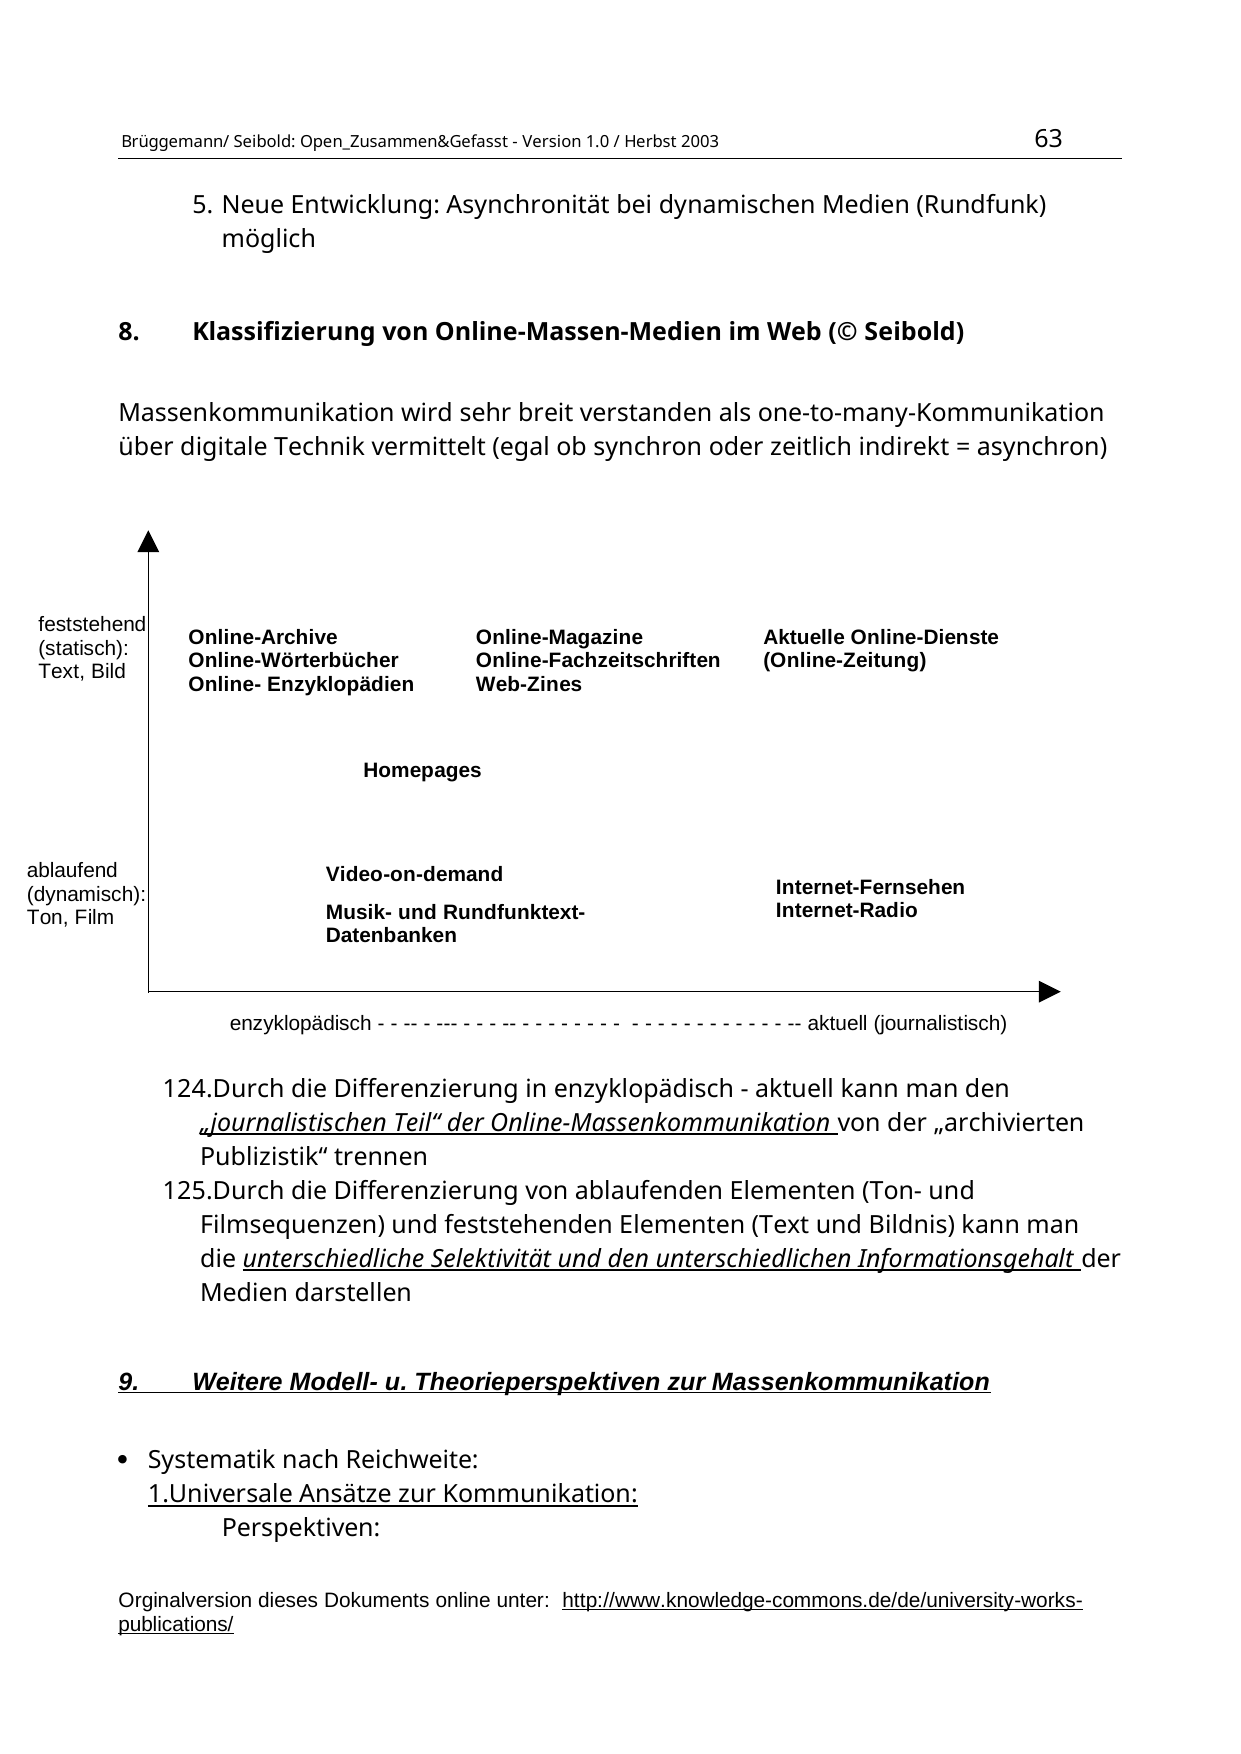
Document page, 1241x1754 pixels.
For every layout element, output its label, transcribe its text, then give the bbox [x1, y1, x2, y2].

list Durch die Differenzierung in enzyklopädisch - aktuell kann man den „journalistischen Teil“ der Online-Massenkommunikation von der „archivierten Publizistik“ trennen [162, 1071, 1122, 1173]
text Perspektiven: [148, 1510, 1122, 1544]
text [149, 858, 206, 906]
text Ton, Film [27, 906, 148, 929]
text 1.Universale Ansätze zur Kommunikation: [148, 1476, 1122, 1510]
subtitle Klassifizierung von Online-Massen-Medien im Web (© Seibold) [118, 314, 1122, 348]
text ablaufend (dynamisch): [27, 858, 148, 906]
list Systematik nach Reichweite: [118, 1442, 1122, 1476]
subtitle Weitere Modell- u. Theorieperspektiven zur Massenkommunikation [118, 1368, 1122, 1396]
list Neue Entwicklung: Asynchronität bei dynamischen Medien (Rundfunk) möglich [192, 187, 1122, 255]
list Durch die Differenzierung von ablaufenden Elementen (Ton- und Filmsequenzen) und feststehenden Elementen (Text und Bildnis) kann man die unterschiedliche Selektivität und den unterschiedlichen Informationsgehalt der Medien darstellen [162, 1173, 1122, 1309]
text Massenkommunikation wird sehr breit verstanden als one-to-many-Kommunikation über digitale Technik vermittelt (egal ob synchron oder zeitlich indirekt = asynchron) [118, 395, 1122, 463]
text [149, 906, 206, 929]
